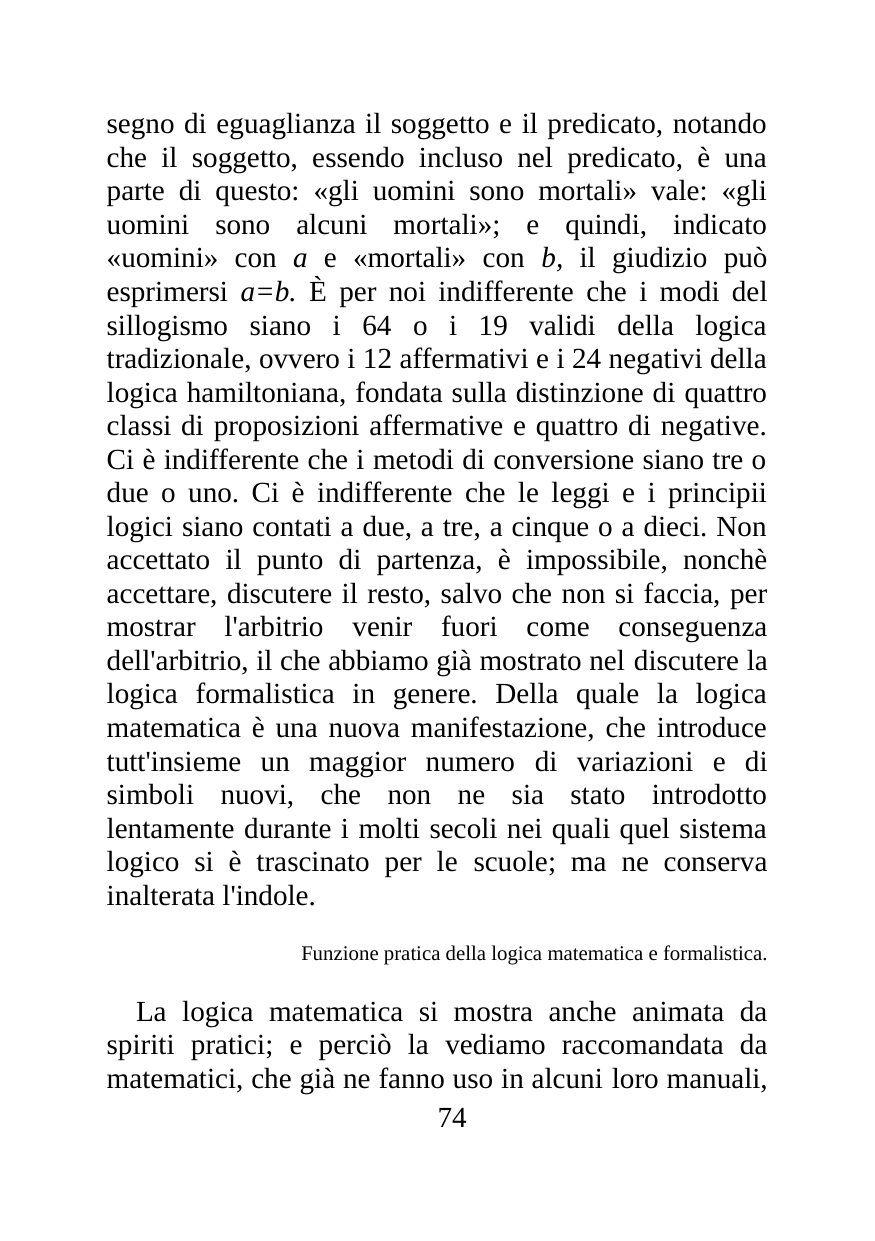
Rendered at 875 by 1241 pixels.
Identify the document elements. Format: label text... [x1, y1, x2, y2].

text Funzione pratica della logica matematica e formalistica. [106, 941, 768, 964]
text La logica matematica si mostra anche animata da spiriti pratici; e perciò la vediamo raccomandata da matematici, che già ne fanno uso in alcuni loro manuali, [106, 994, 768, 1094]
text segno di eguaglianza il soggetto e il predicato, notando che il soggetto, essendo incluso nel predicato, è una parte di questo: «gli uomini sono mortali» vale: «gli uomini sono alcuni mortali»; e quindi, indicato «uomini» con a e «mortali» con b, il giudizio può esprimersi a=b. È per noi indifferente che i modi del sillogismo siano i 64 o i 19 validi della logica tradizionale, ovvero i 12 affermativi e i 24 negativi della logica hamiltoniana, fondata sulla distinzione di quattro classi di proposizioni affermative e quattro di negative. Ci è indifferente che i metodi di conversione siano tre o due o uno. Ci è indifferente che le leggi e i principii logici siano contati a due, a tre, a cinque o a dieci. Non accettato il punto di partenza, è impossibile, nonchè accettare, discutere il resto, salvo che non si faccia, per mostrar l'arbitrio venir fuori come conseguenza dell'arbitrio, il che abbiamo già mostrato nel discutere la logica formalistica in genere. Della quale la logica matematica è una nuova manifestazione, che introduce tutt'insieme un maggior numero di variazioni e di simboli nuovi, che non ne sia stato introdotto lentamente durante i molti secoli nei quali quel sistema logico si è trascinato per le scuole; ma ne conserva inalterata l'indole. [106, 106, 768, 911]
